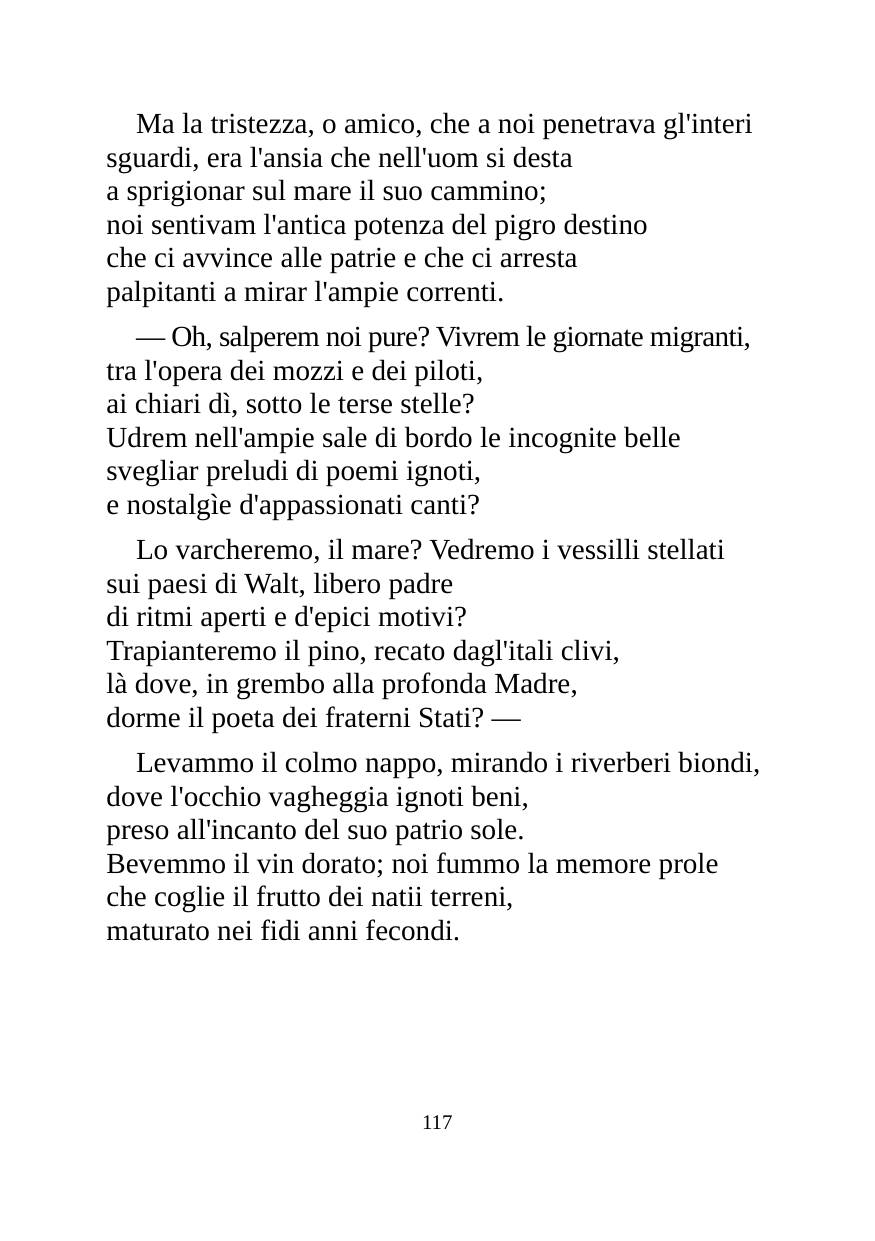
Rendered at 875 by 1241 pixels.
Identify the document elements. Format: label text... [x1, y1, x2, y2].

text Levammo il colmo nappo, mirando i riverberi biondi, dove l'occhio vagheggia ignoti beni, preso all'incanto del suo patrio sole. Bevemmo il vin dorato; noi fummo la memore prole che coglie il frutto dei natii terreni, maturato nei fidi anni fecondi. [106, 745, 768, 947]
text Lo varcheremo, il mare? Vedremo i vessilli stellati sui paesi di Walt, libero padre di ritmi aperti e d'epici motivi? Trapianteremo il pino, recato dagl'itali clivi, là dove, in grembo alla profonda Madre, dorme il poeta dei fraterni Stati? — [106, 532, 768, 733]
text Ma la tristezza, o amico, che a noi penetrava gl'interi sguardi, era l'ansia che nell'uom si desta a sprigionar sul mare il suo cammino; noi sentivam l'antica potenza del pigro destino che ci avvince alle patrie e che ci arresta palpitanti a mirar l'ampie correnti. [106, 106, 768, 307]
text — Oh, salperem noi pure? Vivrem le giornate migranti, tra l'opera dei mozzi e dei piloti, ai chiari dì, sotto le terse stelle? Udrem nell'ampie sale di bordo le incognite belle svegliar preludi di poemi ignoti, e nostalgìe d'appassionati canti? [106, 319, 768, 521]
